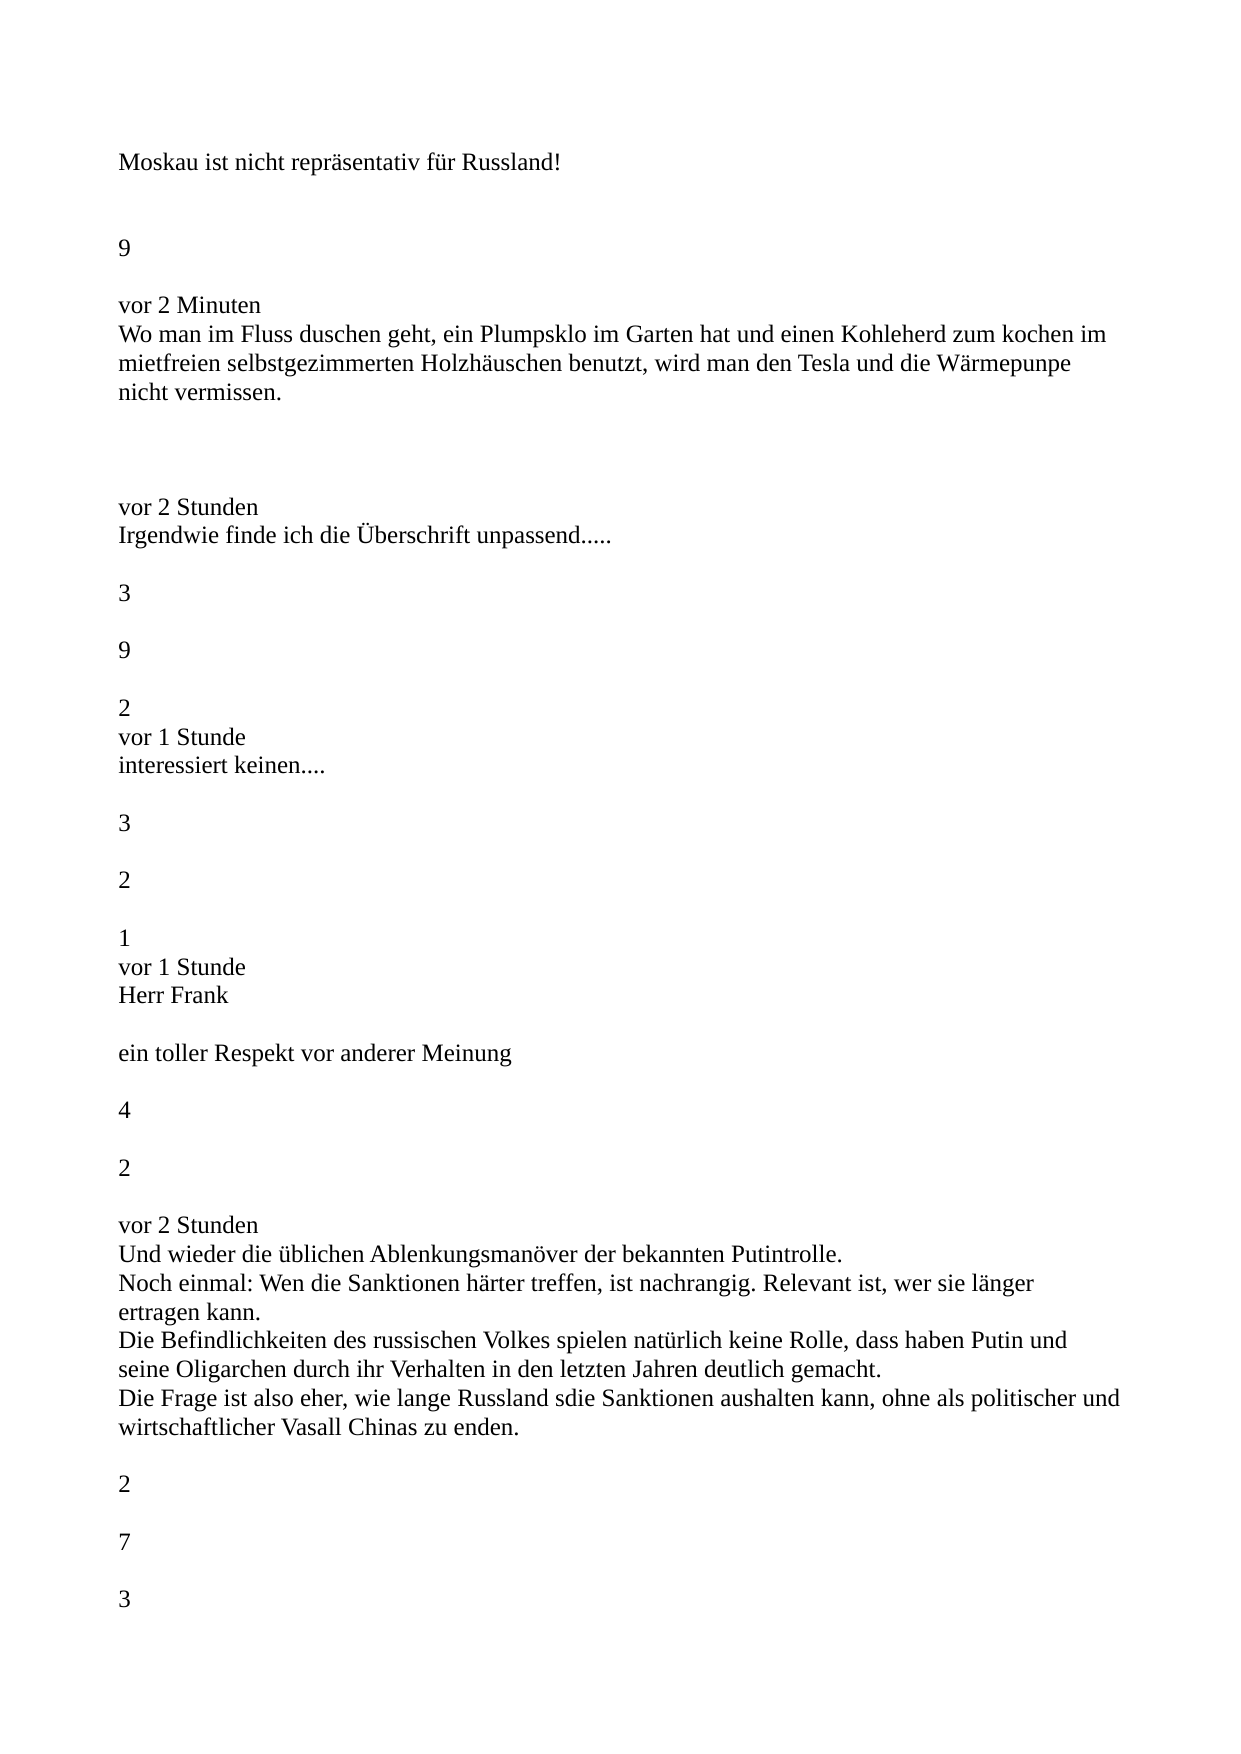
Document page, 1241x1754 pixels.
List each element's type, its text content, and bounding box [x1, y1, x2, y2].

text vor 2 Stunden [118, 492, 1122, 521]
text ein toller Respekt vor anderer Meinung [118, 1038, 1122, 1067]
text 2 [118, 693, 1122, 722]
text 9 [118, 233, 1122, 262]
text vor 2 Stunden [118, 1211, 1122, 1239]
text Noch einmal: Wen die Sanktionen härter treffen, ist nachrangig. Relevant ist, wer sie länger ertragen kann. [118, 1268, 1122, 1326]
text 2 [118, 866, 1122, 894]
text 1 [118, 923, 1122, 952]
text interessiert keinen.... [118, 751, 1122, 779]
text Die Frage ist also eher, wie lange Russland sdie Sanktionen aushalten kann, ohne als politischer und wirtschaftlicher Vasall Chinas zu enden. [118, 1383, 1122, 1441]
text 7 [118, 1527, 1122, 1556]
text 3 [118, 1584, 1122, 1613]
text Die Befindlichkeiten des russischen Volkes spielen natürlich keine Rolle, dass haben Putin und seine Oligarchen durch ihr Verhalten in den letzten Jahren deutlich gemacht. [118, 1326, 1122, 1383]
text 3 [118, 578, 1122, 607]
text 4 [118, 1096, 1122, 1124]
text vor 1 Stunde [118, 722, 1122, 751]
text Herr Frank [118, 981, 1122, 1009]
text vor 1 Stunde [118, 952, 1122, 981]
text 3 [118, 808, 1122, 837]
text Moskau ist nicht repräsentativ für Russland! [118, 147, 1122, 176]
text 2 [118, 1469, 1122, 1498]
text 2 [118, 1153, 1122, 1182]
text Irgendwie finde ich die Überschrift unpassend..... [118, 521, 1122, 549]
text Und wieder die üblichen Ablenkungsmanöver der bekannten Putintrolle. [118, 1239, 1122, 1268]
text Wo man im Fluss duschen geht, ein Plumpsklo im Garten hat und einen Kohleherd zum kochen im mietfreien selbstgezimmerten Holzhäuschen benutzt, wird man den Tesla und die Wärmepunpe nicht vermissen. [118, 319, 1122, 406]
text 9 [118, 636, 1122, 664]
text vor 2 Minuten [118, 291, 1122, 319]
